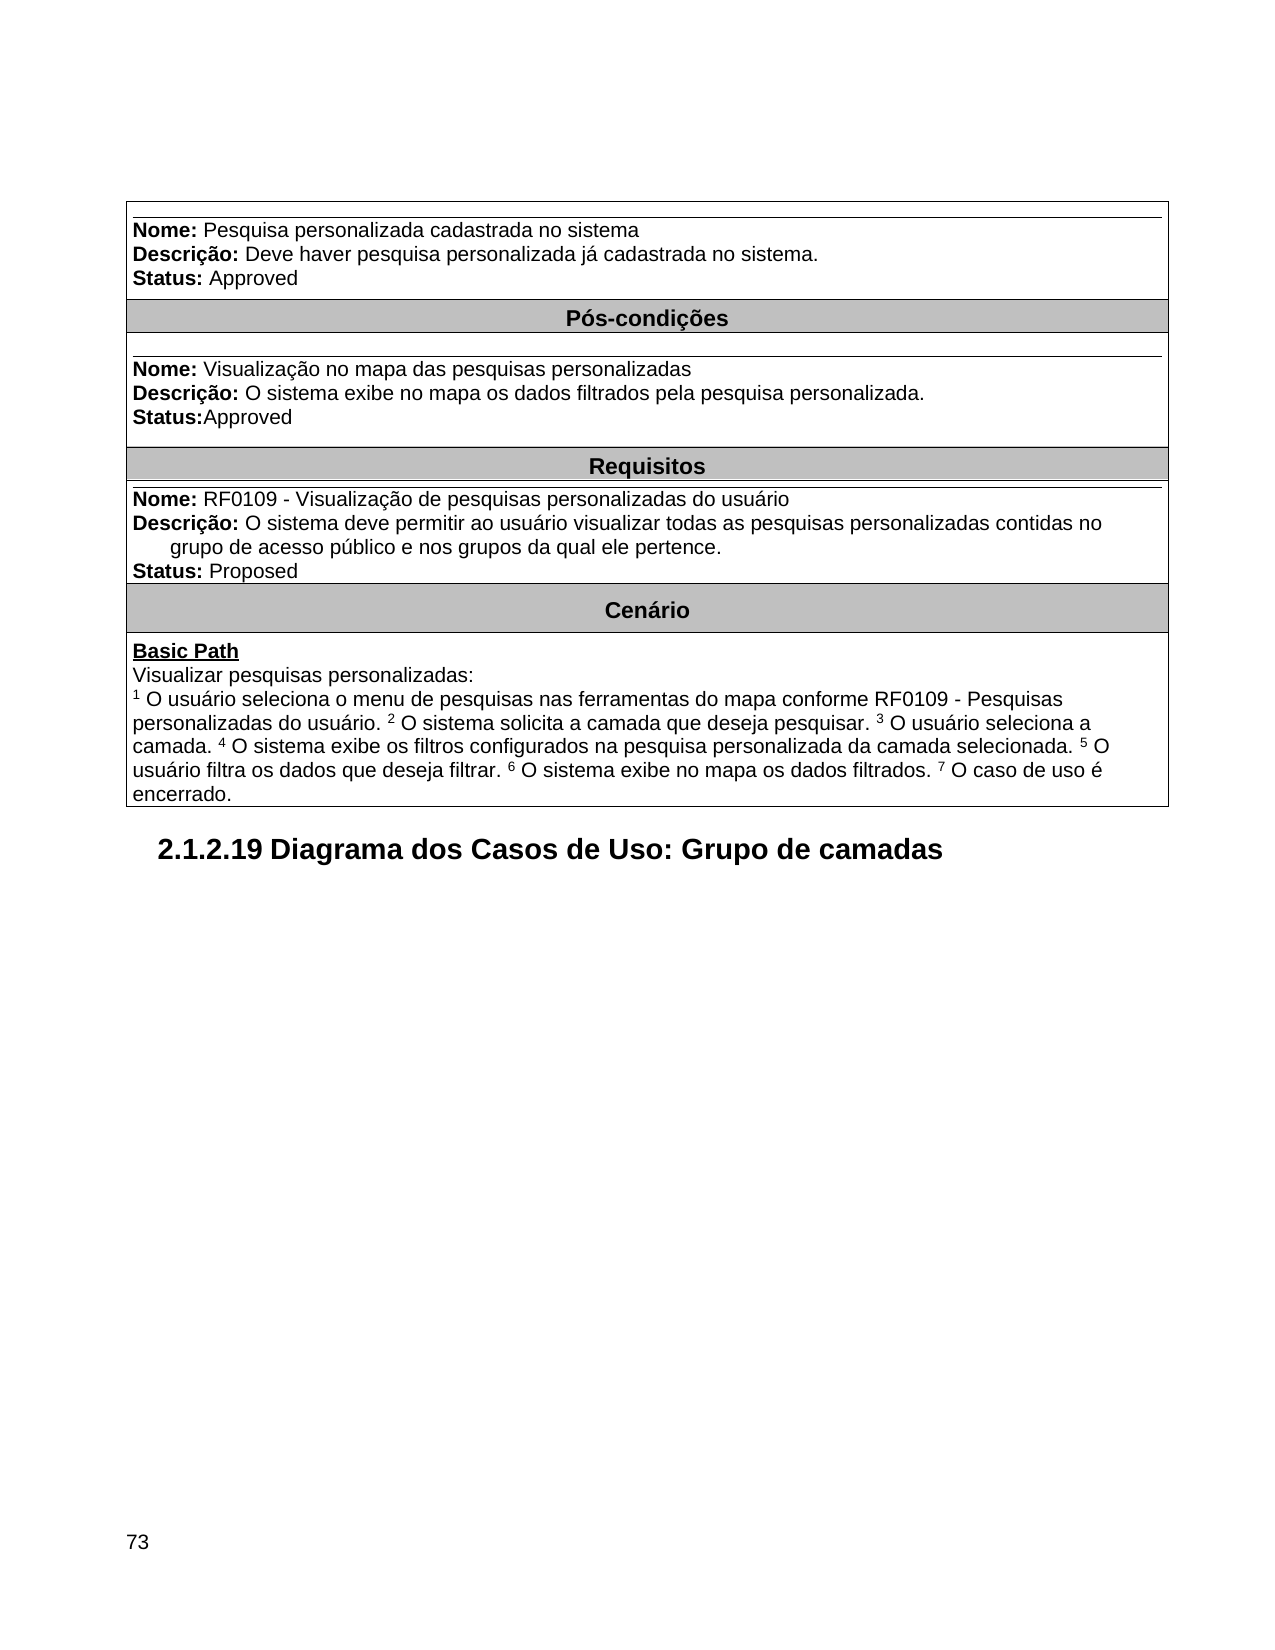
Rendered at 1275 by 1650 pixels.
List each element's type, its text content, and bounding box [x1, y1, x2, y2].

table_header Nome: Pesquisa personalizada cadastrada no sistema Descrição: Deve haver pesquisa personalizada já cadastrada no sistema. Status: Approved [133, 218, 1162, 289]
table_cell [127, 333, 1168, 446]
table_cell Pós-condições [127, 300, 1168, 332]
table_cell Cenário [127, 584, 1168, 632]
table_cell Requisitos [127, 448, 1168, 479]
table_header Nome: Visualização no mapa das pesquisas personalizadas Descrição: O sistema exibe no mapa os dados filtrados pela pesquisa personalizada. Status:Approved [133, 357, 1162, 429]
table_header Nome: RF0109 - Visualização de pesquisas personalizadas do usuário Descrição: O sistema deve permitir ao usuário visualizar todas as pesquisas personalizadas contidas no grupo de acesso público e nos grupos da qual ele pertence. Status: Proposed [133, 488, 1162, 583]
list Diagrama dos Casos de Uso: Grupo de camadas [157, 832, 1155, 865]
table_cell [127, 481, 1168, 583]
table_cell Basic Path Visualizar pesquisas personalizadas: 1 O usuário seleciona o menu de pesquisas nas ferramentas do mapa conforme RF0109 - Pesquisas personalizadas do usuário. 2 O sistema solicita a camada que deseja pesquisar. 3 O usuário seleciona a camada. 4 O sistema exibe os filtros configurados na pesquisa personalizada da camada selecionada. 5 O usuário filtra os dados que deseja filtrar. 6 O sistema exibe no mapa os dados filtrados. 7 O caso de uso é encerrado. [127, 633, 1168, 806]
table_cell [127, 202, 1168, 299]
